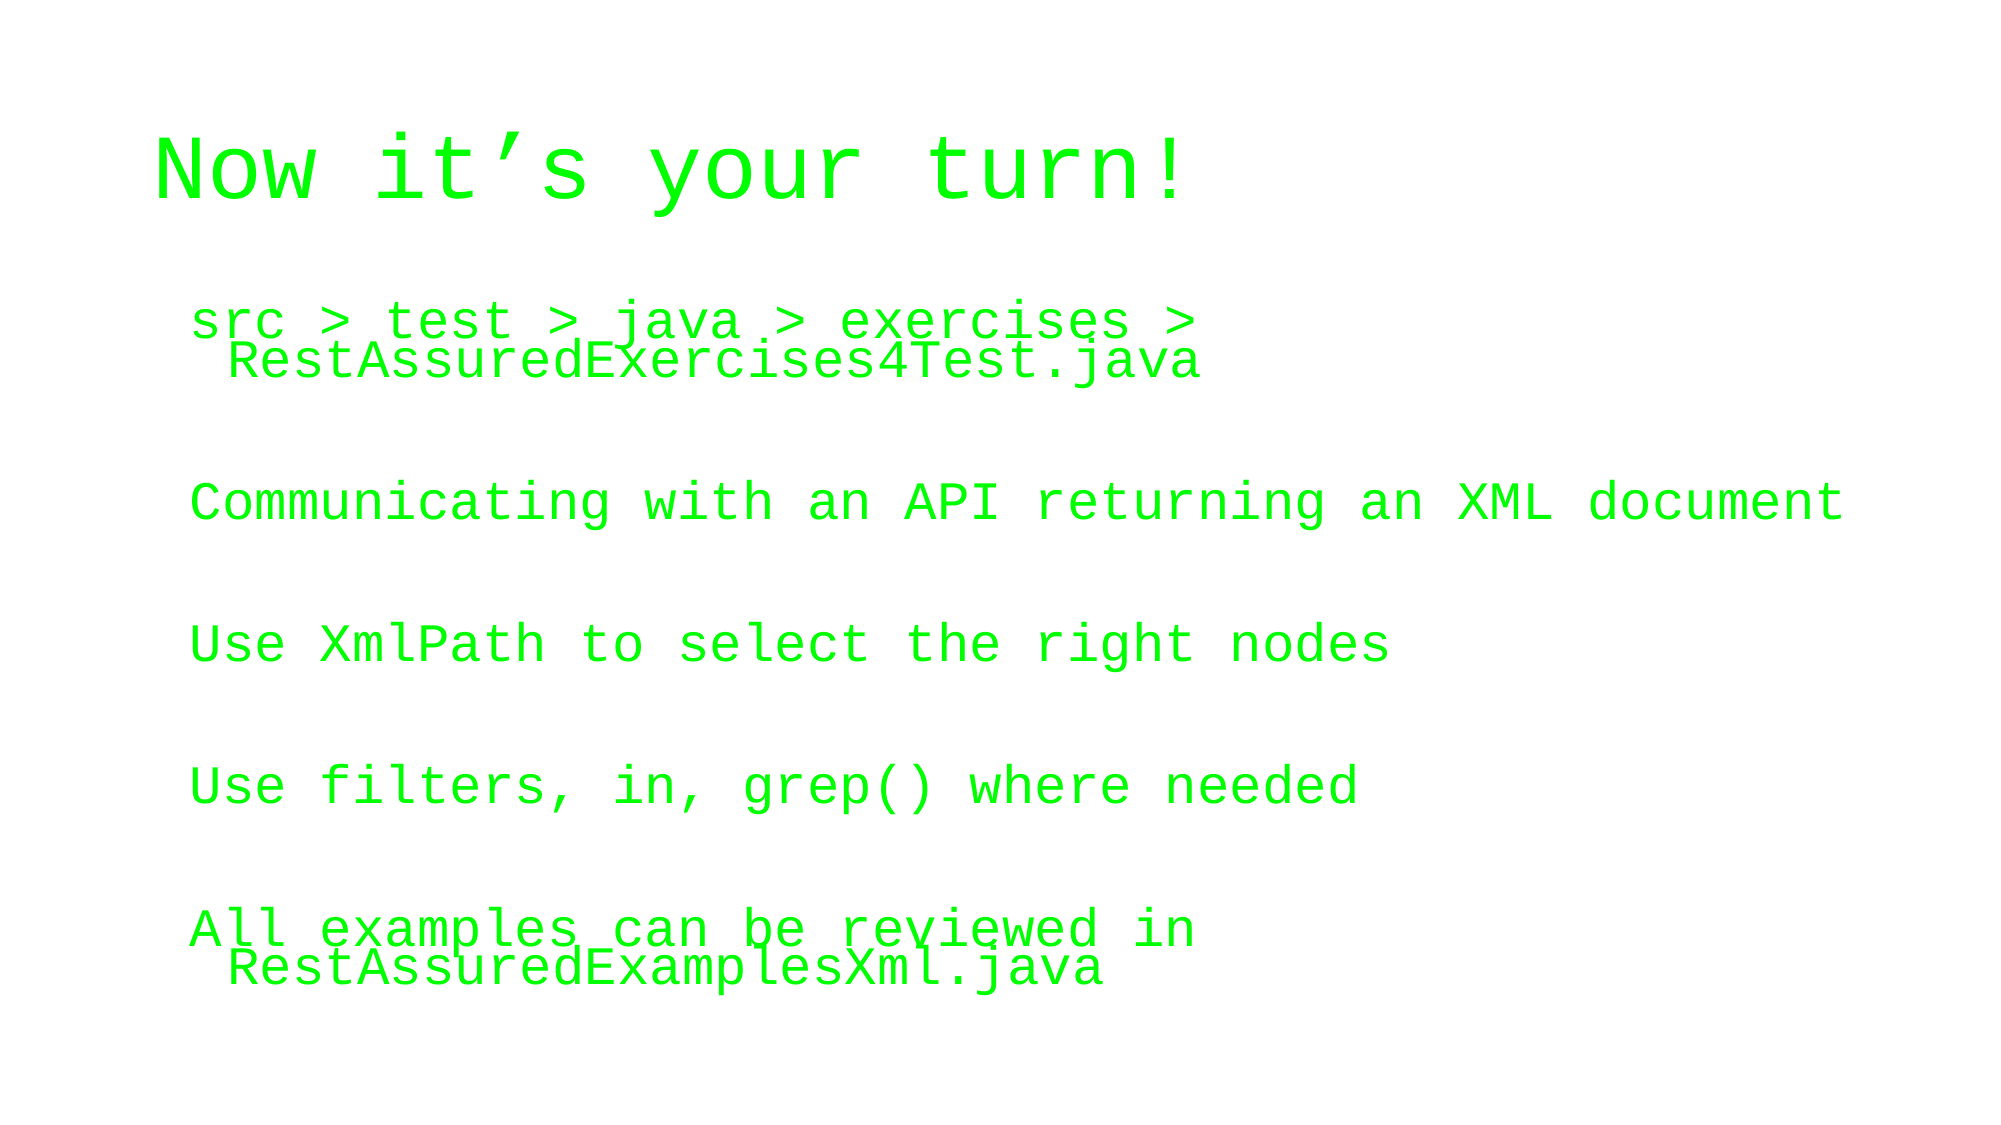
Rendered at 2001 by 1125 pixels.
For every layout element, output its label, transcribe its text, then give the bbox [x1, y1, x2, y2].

title Now it’s your turn! [137, 59, 1863, 278]
list src > test > java > exercises > RestAssuredExercises4Test.java Communicating with an API returning an XML document Use XmlPath to select the right nodes Use filters, in, grep() where needed All examples can be reviewed in RestAssuredExamplesXml.java [137, 299, 1863, 1014]
